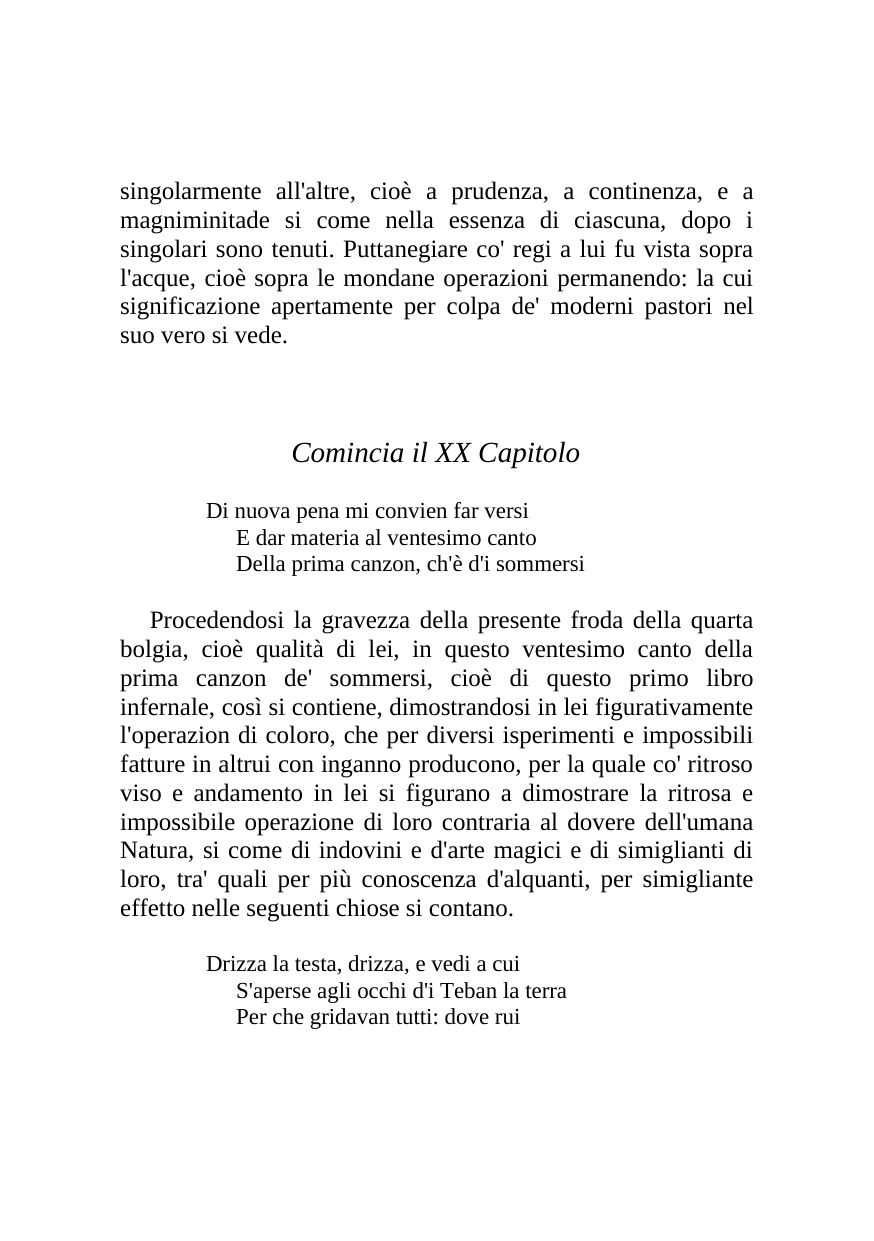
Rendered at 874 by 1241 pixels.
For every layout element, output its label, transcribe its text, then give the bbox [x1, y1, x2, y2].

text Della prima canzon, ch'è d'i sommersi [195, 550, 754, 577]
text Di nuova pena mi convien far versi [176, 497, 754, 524]
text Drizza la testa, drizza, e vedi a cui [176, 950, 754, 977]
text singolarmente all'altre, cioè a prudenza, a continenza, e a magniminitade si come nella essenza di ciascuna, dopo i singolari sono tenuti. Puttanegiare co' regi a lui fu vista sopra l'acque, cioè sopra le mondane operazioni permanendo: la cui significazione apertamente per colpa de' moderni pastori nel suo vero si vede. [120, 176, 754, 349]
text Procedendosi la gravezza della presente froda della quarta bolgia, cioè qualità di lei, in questo ventesimo canto della prima canzon de' sommersi, cioè di questo primo libro infernale, così si contiene, dimostrandosi in lei figurativamente l'operazion di coloro, che per diversi isperimenti e impossibili fatture in altrui con inganno producono, per la quale co' ritroso viso e andamento in lei si figurano a dimostrare la ritrosa e impossibile operazione di loro contraria al dovere dell'umana Natura, si come di indovini e d'arte magici e di simiglianti di loro, tra' quali per più conoscenza d'alquanti, per simigliante effetto nelle seguenti chiose si contano. [120, 605, 754, 922]
text Per che gridavan tutti: dove rui [195, 1003, 754, 1029]
text S'aperse agli occhi d'i Teban la terra [195, 977, 754, 1003]
text E dar materia al ventesimo canto [195, 524, 754, 550]
text Comincia il XX Capitolo [120, 435, 754, 469]
